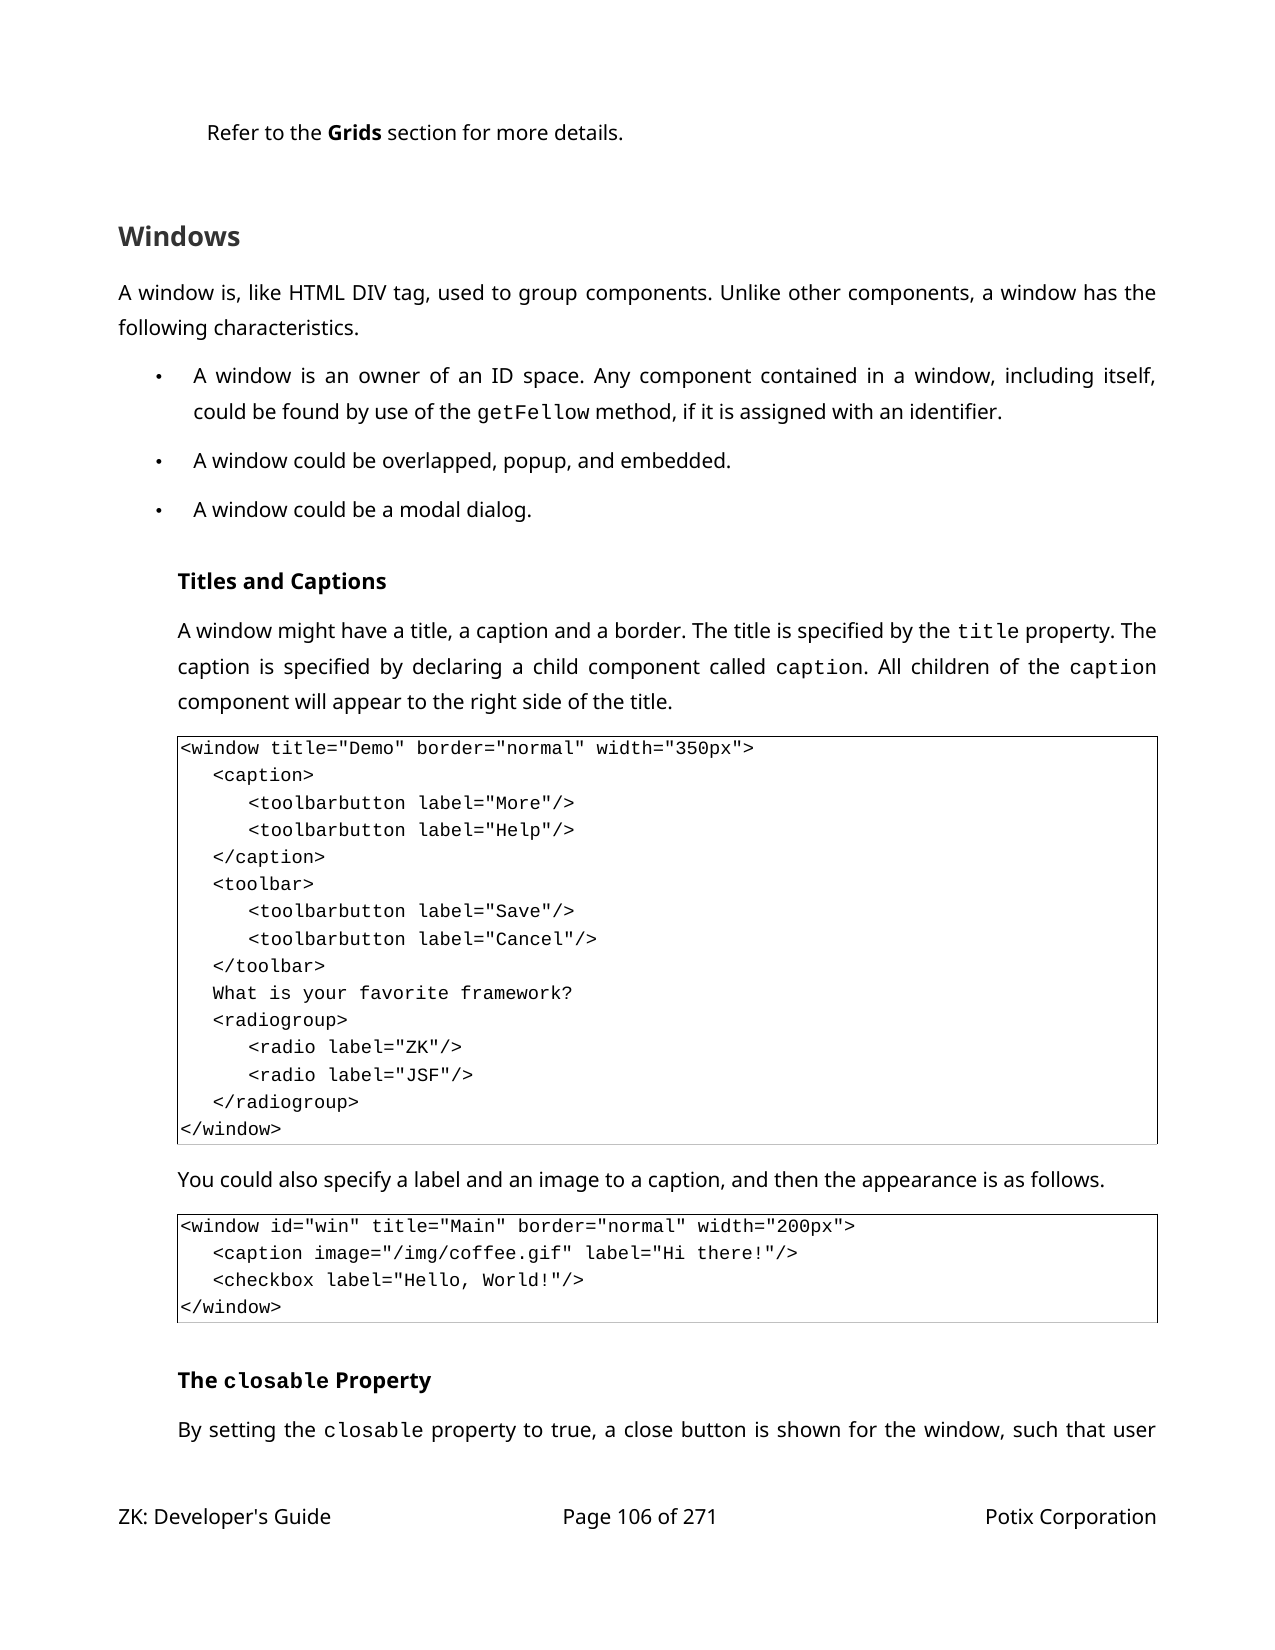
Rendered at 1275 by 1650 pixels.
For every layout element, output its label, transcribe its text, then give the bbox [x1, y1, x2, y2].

text <toolbarbutton label="Cancel"/> [178, 926, 1157, 951]
text </radiogroup> [178, 1089, 1157, 1114]
text </toolbar> [178, 954, 1157, 978]
list A window could be a modal dialog. [156, 495, 1157, 523]
text </window> [178, 1117, 1157, 1144]
text You could also specify a label and an image to a caption, and then the appearance is as follows. [177, 1165, 1157, 1193]
list A window is an owner of an ID space. Any component contained in a window, including itself, could be found by use of the getFellow method, if it is assigned with an identifier. [156, 362, 1157, 425]
text <radiogroup> [178, 1008, 1157, 1032]
text <toolbarbutton label="Help"/> [178, 818, 1157, 842]
text <toolbar> [178, 872, 1157, 896]
text <window id="win" title="Main" border="normal" width="200px"> [178, 1215, 1157, 1238]
text A window might have a title, a caption and a border. The title is specified by the title property. The caption is specified by declaring a child component called caption. All children of the caption component will appear to the right side of the title. [177, 616, 1157, 716]
text What is your favorite framework? [178, 981, 1157, 1005]
text </caption> [178, 845, 1157, 869]
text </window> [178, 1295, 1157, 1322]
text <radio label="ZK"/> [178, 1035, 1157, 1059]
text Refer to the Grids section for more details. [207, 118, 1157, 146]
text <caption image="/img/coffee.gif" label="Hi there!"/> [178, 1241, 1157, 1265]
text <toolbarbutton label="More"/> [178, 791, 1157, 815]
text <radio label="JSF"/> [178, 1062, 1157, 1087]
text <toolbarbutton label="Save"/> [178, 899, 1157, 923]
subtitle The closable Property [177, 1365, 1157, 1395]
text <window title="Demo" border="normal" width="350px"> [178, 737, 1157, 760]
text A window is, like HTML DIV tag, used to group components. Unlike other components, a window has the following characteristics. [118, 278, 1157, 341]
subtitle Windows [118, 217, 1157, 254]
text By setting the closable property to true, a close button is shown for the window, such that user [177, 1416, 1157, 1444]
subtitle Titles and Captions [177, 566, 1157, 596]
text <checkbox label="Hello, World!"/> [178, 1268, 1157, 1292]
list A window could be overlapped, popup, and embedded. [156, 446, 1157, 474]
text <caption> [178, 763, 1157, 788]
